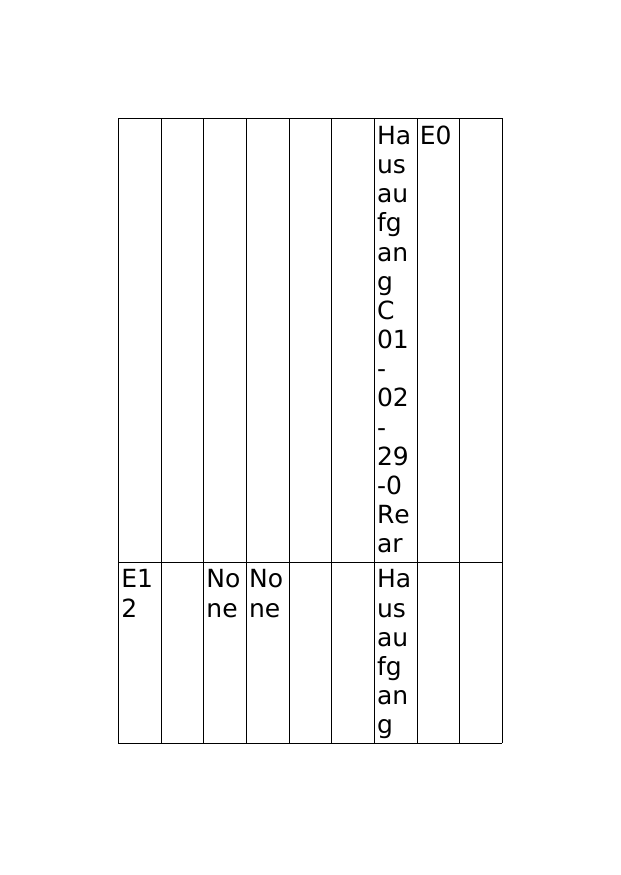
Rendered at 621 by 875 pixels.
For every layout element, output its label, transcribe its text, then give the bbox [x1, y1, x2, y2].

table_cell [418, 563, 459, 742]
table_cell E0 [418, 119, 459, 562]
table_cell E12 [119, 563, 161, 742]
table_cell Hausaufgang C 01-02-29-0 Rear [375, 119, 417, 562]
table_cell [119, 119, 161, 562]
table_cell [332, 563, 374, 742]
table_cell [204, 119, 246, 562]
table_cell [290, 563, 331, 742]
table_cell [460, 563, 502, 742]
table_cell None [204, 563, 246, 742]
table_cell None [247, 563, 289, 742]
table_cell [460, 119, 502, 562]
table_cell [162, 563, 203, 742]
table_cell Hausaufgang [375, 563, 417, 742]
table_cell [162, 119, 203, 562]
table_cell [290, 119, 331, 562]
table_cell [332, 119, 374, 562]
table_cell [247, 119, 289, 562]
